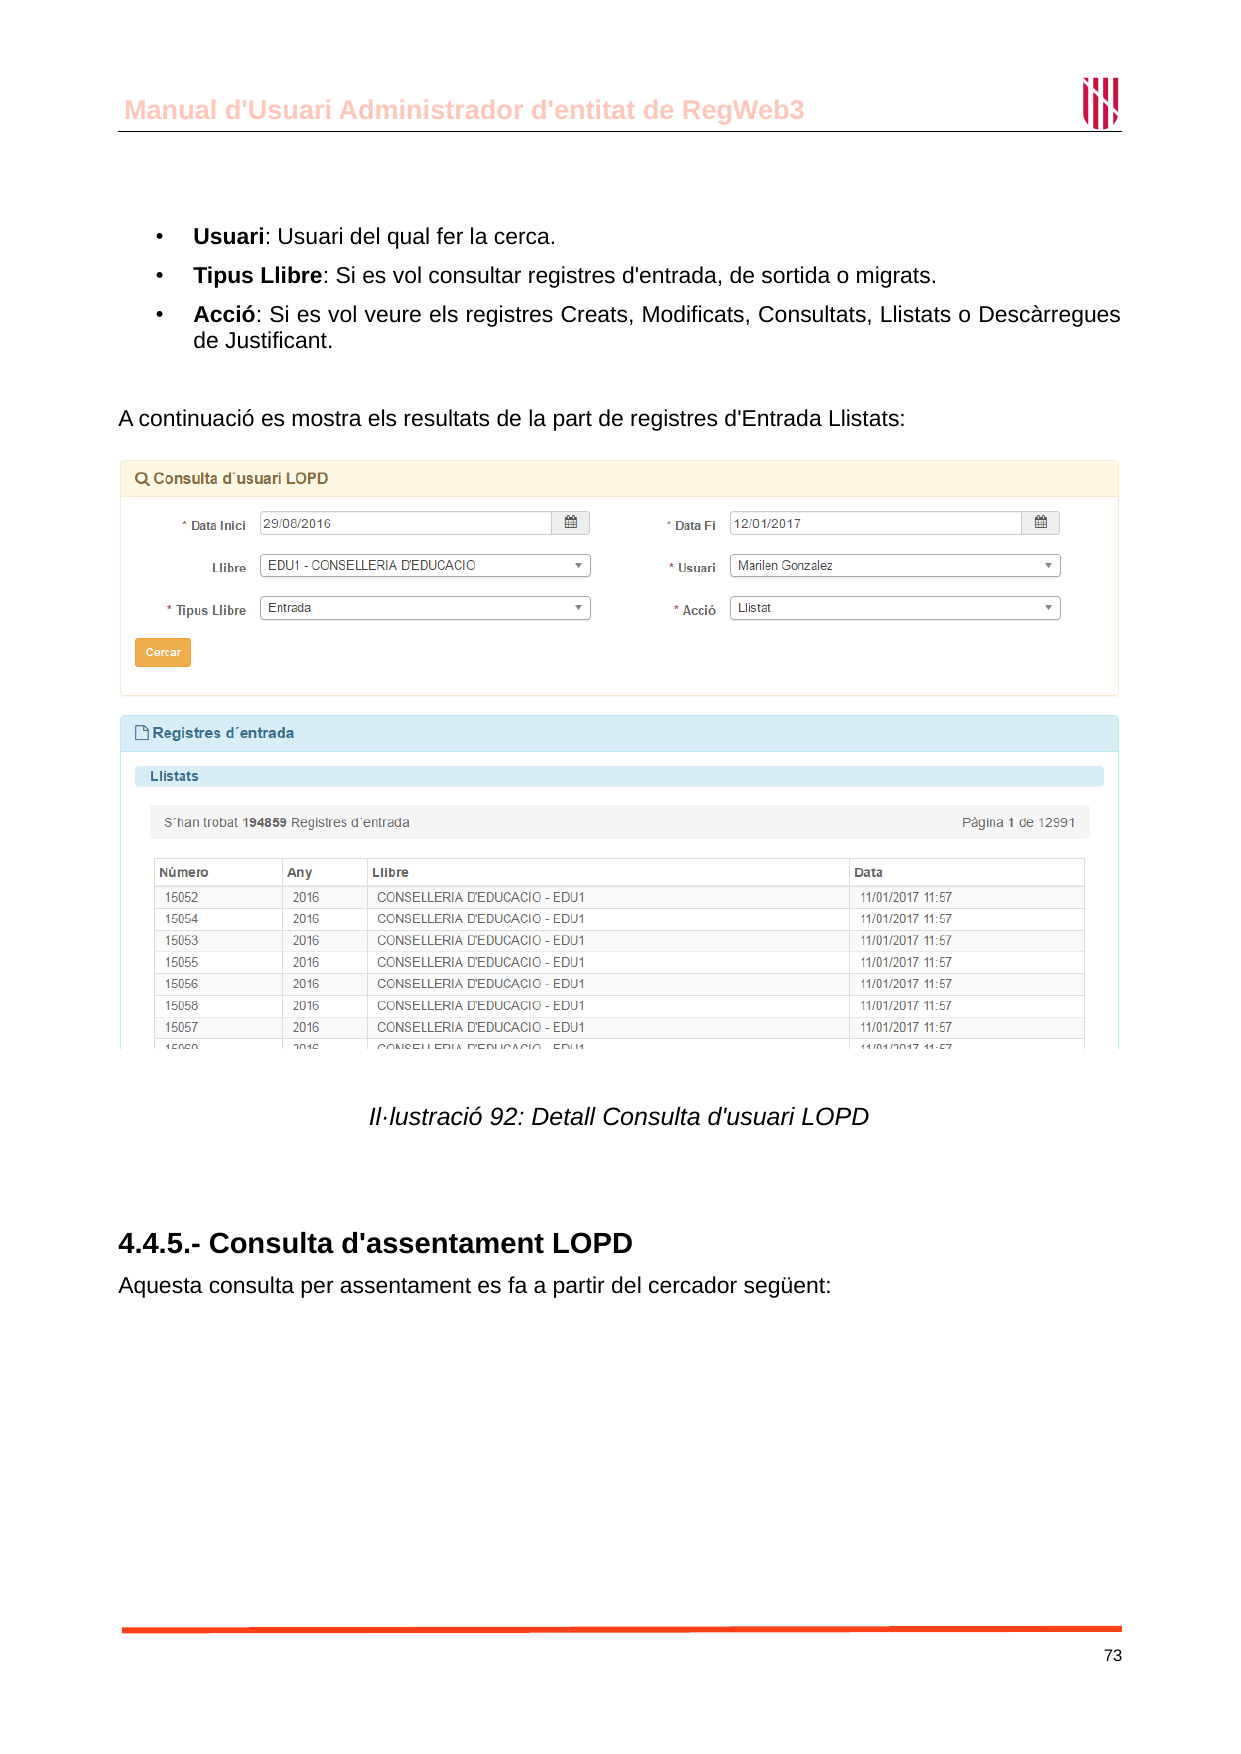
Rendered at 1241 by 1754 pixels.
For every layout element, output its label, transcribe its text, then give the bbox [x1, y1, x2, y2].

list Tipus Llibre: Si es vol consultar registres d'entrada, de sortida o migrats. [156, 262, 1122, 288]
subtitle Consulta d'assentament LOPD [118, 1226, 1122, 1259]
list Acció: Si es vol veure els registres Creats, Modificats, Consultats, Llistats o Descàrregues de Justificant. [156, 301, 1122, 354]
picture [1080, 76, 1121, 131]
list Usuari: Usuari del qual fer la cerca. [156, 223, 1122, 250]
text Il·lustració 92: Detall Consulta d'usuari LOPD [118, 1102, 1122, 1131]
text A continuació es mostra els resultats de la part de registres d'Entrada Llistats: [118, 405, 1122, 431]
text Aquesta consulta per assentament es fa a partir del cercador següent: [118, 1272, 1122, 1298]
